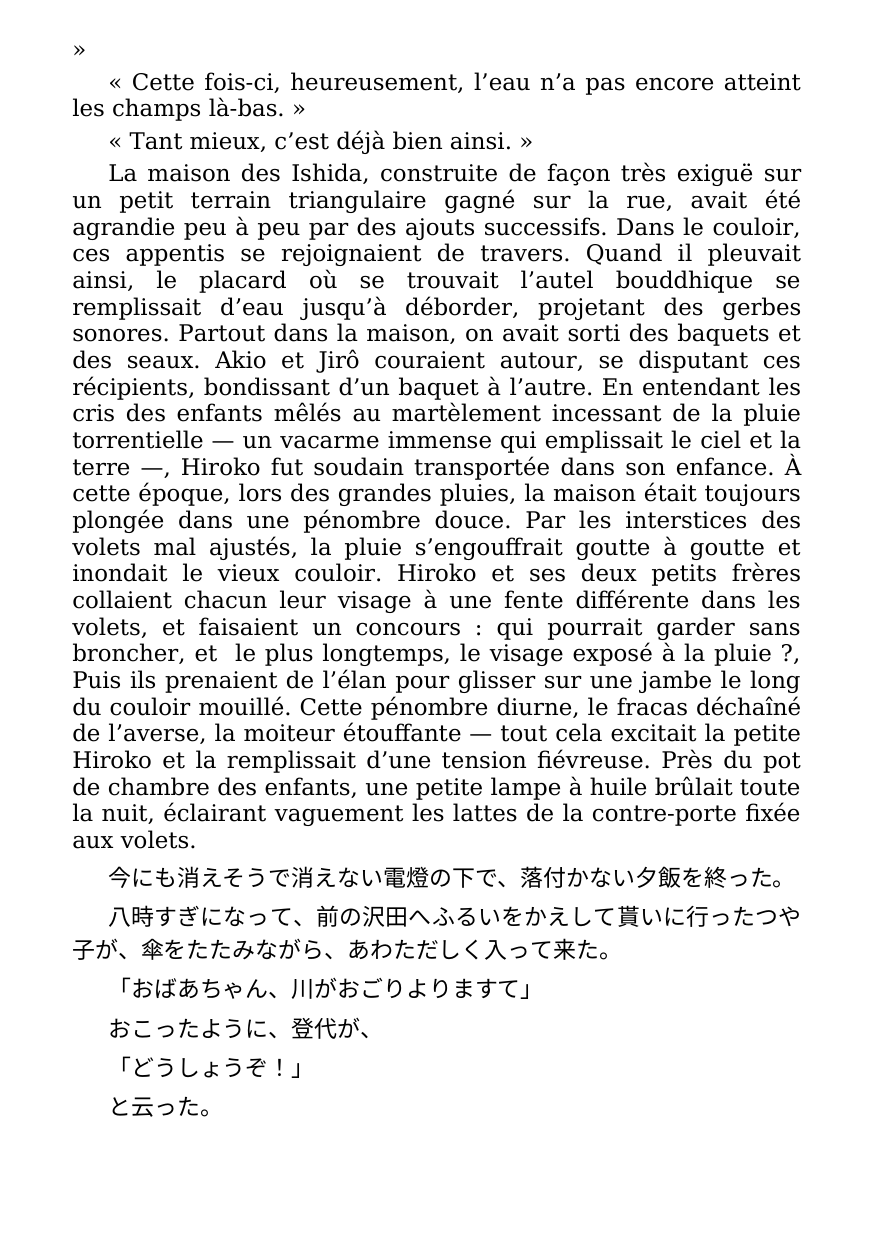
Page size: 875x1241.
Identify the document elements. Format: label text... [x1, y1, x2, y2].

text La maison des Ishida, construite de façon très exiguë sur un petit terrain triangulaire gagné sur la rue, avait été agrandie peu à peu par des ajouts successifs. Dans le couloir, ces appentis se rejoignaient de travers. Quand il pleuvait ainsi, le placard où se trouvait l’autel bouddhique se remplissait d’eau jusqu’à déborder, projetant des gerbes sonores. Partout dans la maison, on avait sorti des baquets et des seaux. Akio et Jirô couraient autour, se disputant ces récipients, bondissant d’un baquet à l’autre. En entendant les cris des enfants mêlés au martèlement incessant de la pluie torrentielle — un vacarme immense qui emplissait le ciel et la terre —, Hiroko fut soudain transportée dans son enfance. À cette époque, lors des grandes pluies, la maison était toujours plongée dans une pénombre douce. Par les interstices des volets mal ajustés, la pluie s’engouffrait goutte à goutte et inondait le vieux couloir. Hiroko et ses deux petits frères collaient chacun leur visage à une fente différente dans les volets, et faisaient un concours : qui pourrait garder sans broncher, et le plus longtemps, le visage exposé à la pluie ?, Puis ils prenaient de l’élan pour glisser sur une jambe le long du couloir mouillé. Cette pénombre diurne, le fracas déchaîné de l’averse, la moiteur étouffante — tout cela excitait la petite Hiroko et la remplissait d’une tension fiévreuse. Près du pot de chambre des enfants, une petite lampe à huile brûlait toute la nuit, éclairant vaguement les lattes de la contre-porte fixée aux volets. [72, 161, 802, 854]
text » [72, 36, 802, 63]
text 今にも消えそうで消えない電燈の下で、落付かない夕飯を終った。 [72, 860, 802, 893]
text 「どうしょうぞ！」 [72, 1050, 802, 1083]
text « Tant mieux, c’est déjà bien ainsi. » [72, 128, 802, 154]
text おこったように、登代が、 [72, 1011, 802, 1044]
text 八時すぎになって、前の沢田へふるいをかえして貰いに行ったつや子が、傘をたたみながら、あわただしく入って来た。 [72, 899, 802, 965]
text « Cette fois-ci, heureusement, l’eau n’a pas encore atteint les champs là-bas. » [72, 69, 802, 122]
text 「おばあちゃん、川がおごりよりますて」 [72, 971, 802, 1004]
text と云った。 [72, 1089, 802, 1122]
